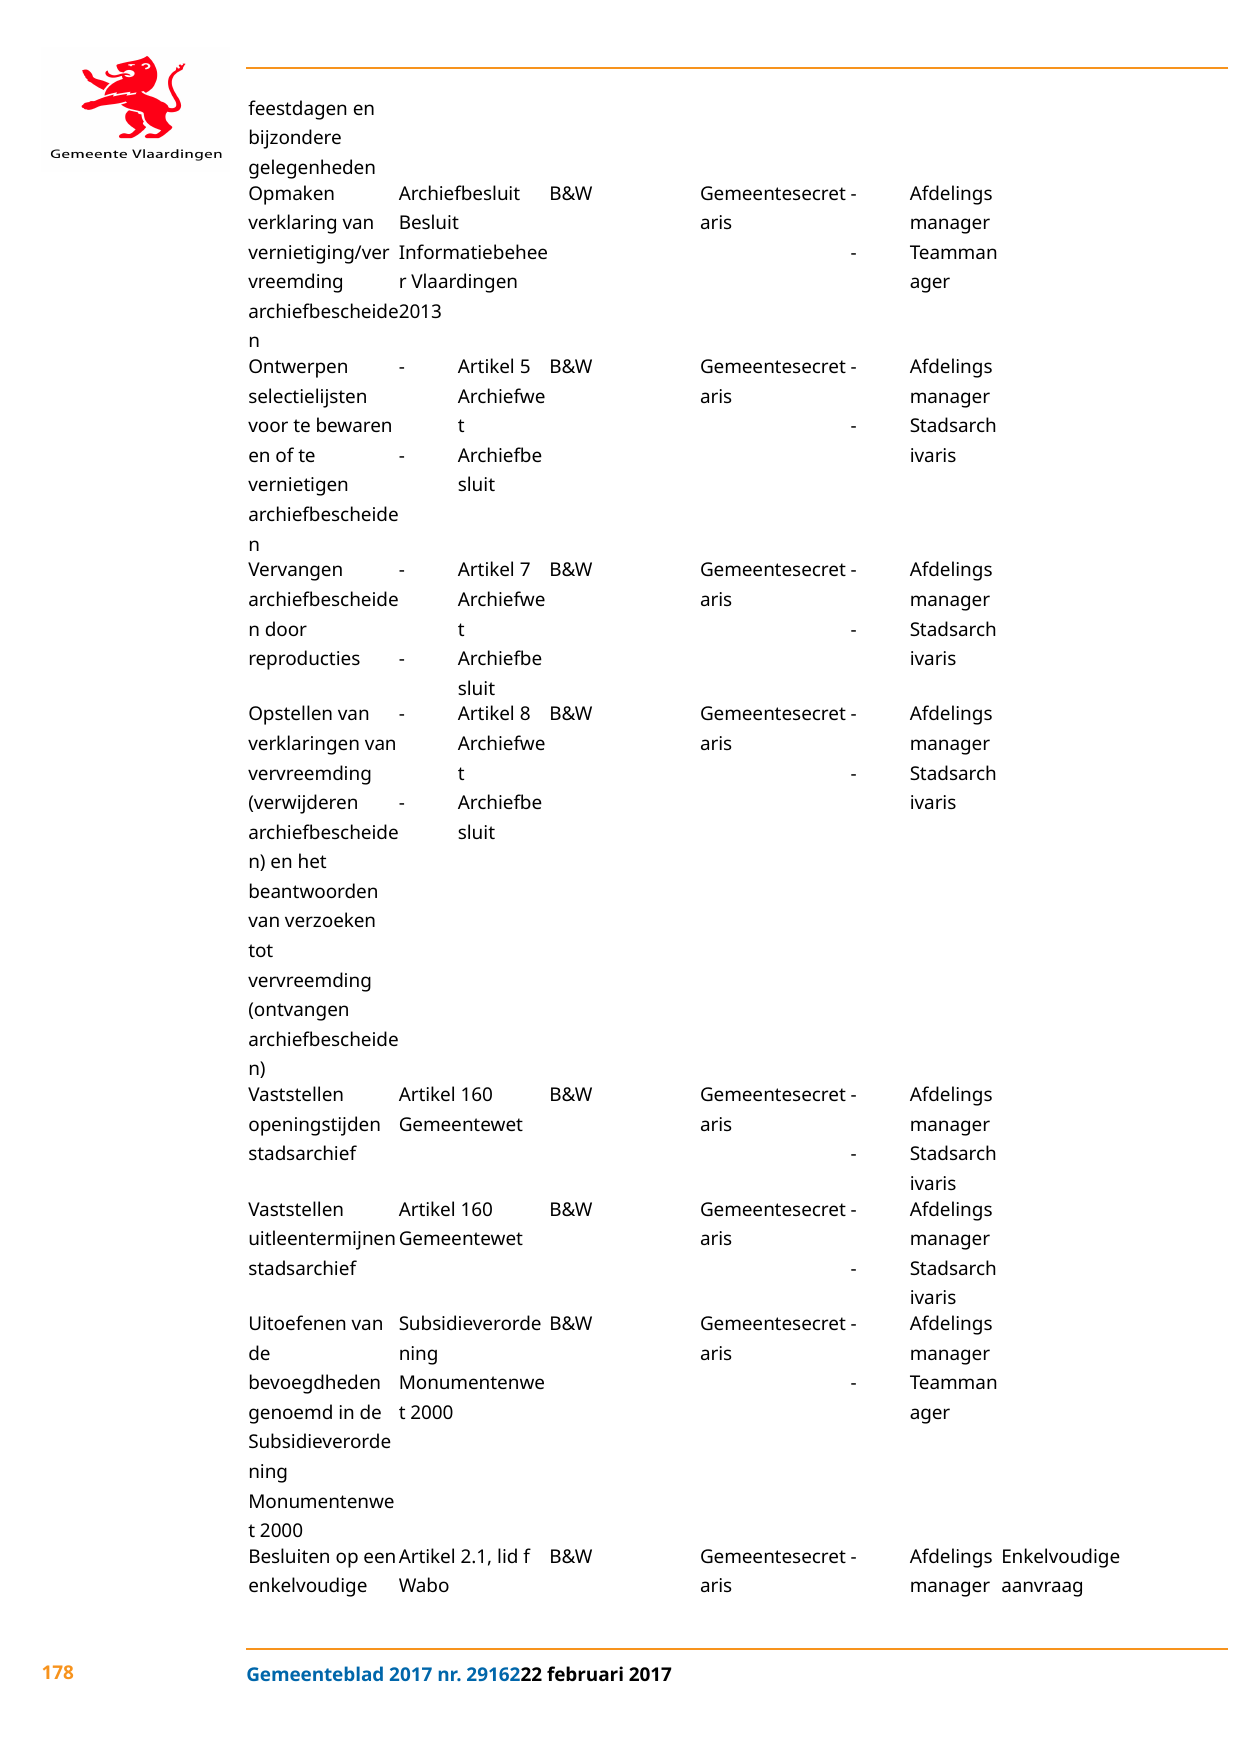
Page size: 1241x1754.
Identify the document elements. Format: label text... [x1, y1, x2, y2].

table_cell [1001, 1196, 1152, 1310]
table_cell Afdelingsmanager [850, 1543, 1001, 1598]
table_cell Gemeentesecretaris [700, 1543, 850, 1598]
table_cell Artikel 2.1, lid f Wabo [399, 1543, 549, 1598]
table_cell B&W [549, 1310, 700, 1543]
table_cell B&W [549, 1196, 700, 1310]
table_cell Gemeentesecretaris [700, 180, 850, 353]
table_cell Artikel 160 Gemeentewet [399, 1081, 549, 1196]
table_cell [850, 95, 1001, 180]
table_cell Afdelingsmanager Teammanager [850, 180, 1001, 353]
table_cell Ontwerpen selectielijsten voor te bewaren en of te vernietigen archiefbescheiden [248, 353, 398, 557]
table_cell Artikel 5 Archiefwet Archiefbesluit [399, 353, 549, 557]
table_cell B&W [549, 180, 700, 353]
table_cell Subsidieverordening Monumentenwet 2000 [399, 1310, 549, 1543]
table_cell Artikel 8 Archiefwet Archiefbesluit [399, 701, 549, 1081]
table_cell Uitoefenen van de bevoegdheden genoemd in de Subsidieverordening Monumentenwet 2000 [248, 1310, 398, 1543]
table_cell Artikel 160 Gemeentewet [399, 1196, 549, 1310]
table_cell B&W [549, 557, 700, 701]
table_cell Opmaken verklaring van vernietiging/vervreemding archiefbescheiden [248, 180, 398, 353]
table_cell [1001, 1310, 1152, 1543]
table_cell Gemeentesecretaris [700, 701, 850, 1081]
table_cell Gemeentesecretaris [700, 1081, 850, 1196]
table_cell Artikel 7 Archiefwet Archiefbesluit [399, 557, 549, 701]
table_cell Gemeentesecretaris [700, 353, 850, 557]
table_cell B&W [549, 353, 700, 557]
table_cell [1001, 353, 1152, 557]
table_cell Afdelingsmanager Stadsarchivaris [850, 1196, 1001, 1310]
table_cell Opstellen van verklaringen van vervreemding (verwijderen archiefbescheiden) en het beantwoorden van verzoeken tot vervreemding (ontvangen archiefbescheiden) [248, 701, 398, 1081]
table_cell [700, 95, 850, 180]
table_cell feestdagen en bijzondere gelegenheden [248, 95, 398, 180]
table_cell Gemeentesecretaris [700, 1196, 850, 1310]
table_cell Afdelingsmanager Stadsarchivaris [850, 557, 1001, 701]
table_cell B&W [549, 1081, 700, 1196]
table_cell Afdelingsmanager Stadsarchivaris [850, 353, 1001, 557]
table_cell Enkelvoudige aanvraag [1001, 1543, 1152, 1598]
table_cell Afdelingsmanager Teammanager [850, 1310, 1001, 1543]
picture [41, 47, 231, 172]
table_cell [549, 95, 700, 180]
table_cell Afdelingsmanager Stadsarchivaris [850, 701, 1001, 1081]
table_cell [1001, 1081, 1152, 1196]
table_cell [1001, 95, 1152, 180]
table_cell [1001, 701, 1152, 1081]
table_cell Gemeentesecretaris [700, 557, 850, 701]
table_cell B&W [549, 1543, 700, 1598]
table_cell Besluiten op een enkelvoudige [248, 1543, 398, 1598]
table_cell B&W [549, 701, 700, 1081]
table_cell Vaststellen uitleentermijnen stadsarchief [248, 1196, 398, 1310]
table_cell Gemeentesecretaris [700, 1310, 850, 1543]
table_cell Afdelingsmanager Stadsarchivaris [850, 1081, 1001, 1196]
table_cell [399, 95, 549, 180]
table_cell [1001, 180, 1152, 353]
table_cell Vaststellen openingstijden stadsarchief [248, 1081, 398, 1196]
table_cell Archiefbesluit Besluit Informatiebeheer Vlaardingen 2013 [399, 180, 549, 353]
table_cell [1001, 557, 1152, 701]
table_cell Vervangen archiefbescheiden door reproducties [248, 557, 398, 701]
